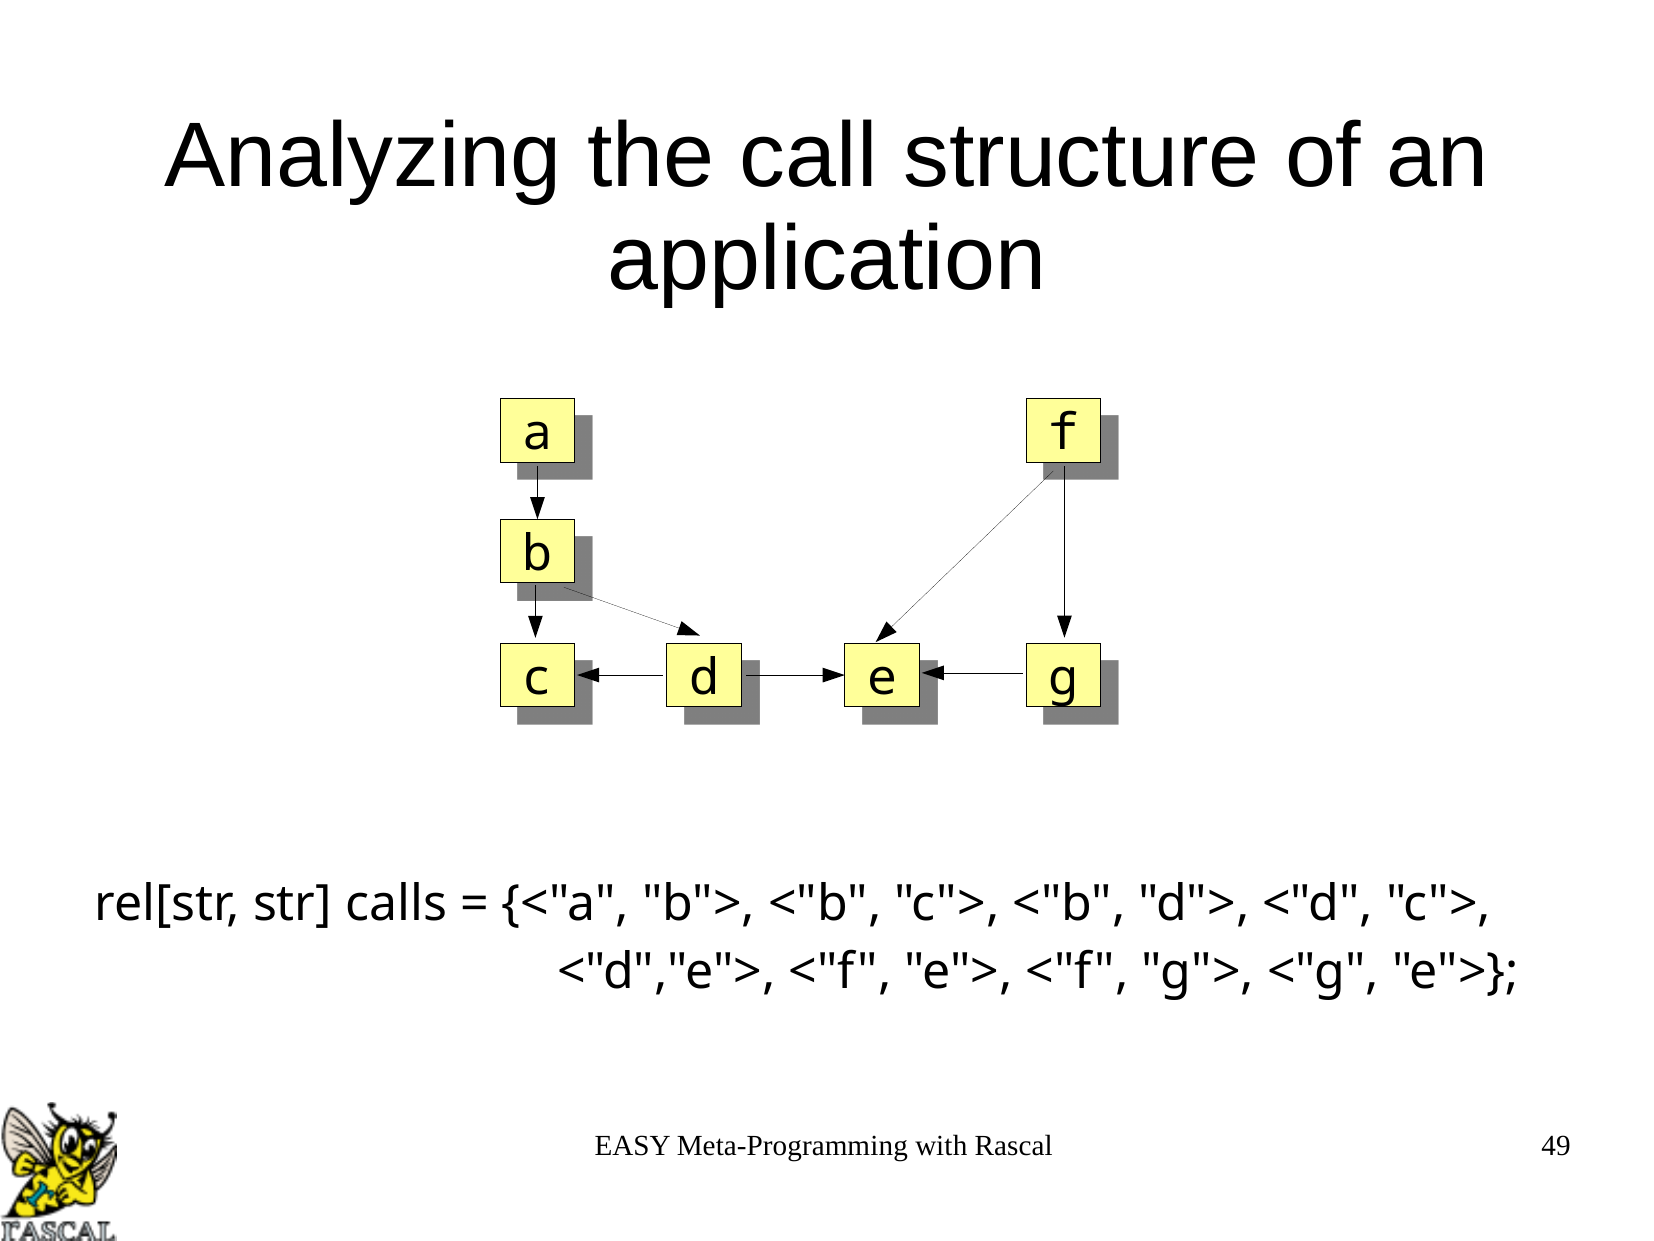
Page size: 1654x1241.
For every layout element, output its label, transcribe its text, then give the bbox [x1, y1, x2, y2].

text_box f [1026, 398, 1101, 463]
text_box c [500, 643, 575, 707]
text_box g [1026, 643, 1101, 707]
text_box e [844, 643, 920, 707]
text_box rel[str, str] calls = {<"a", "b">, <"b", "c">, <"b", "d">, <"d", "c">, <"d","e">, <"f", "e">, <"f", "g">, <"g", "e">}; [79, 859, 1633, 1014]
text_box b [500, 519, 575, 583]
text_box a [500, 398, 575, 463]
title Analyzing the call structure of an application [121, 102, 1534, 311]
text_box d [666, 643, 742, 707]
picture [0, 1102, 117, 1241]
